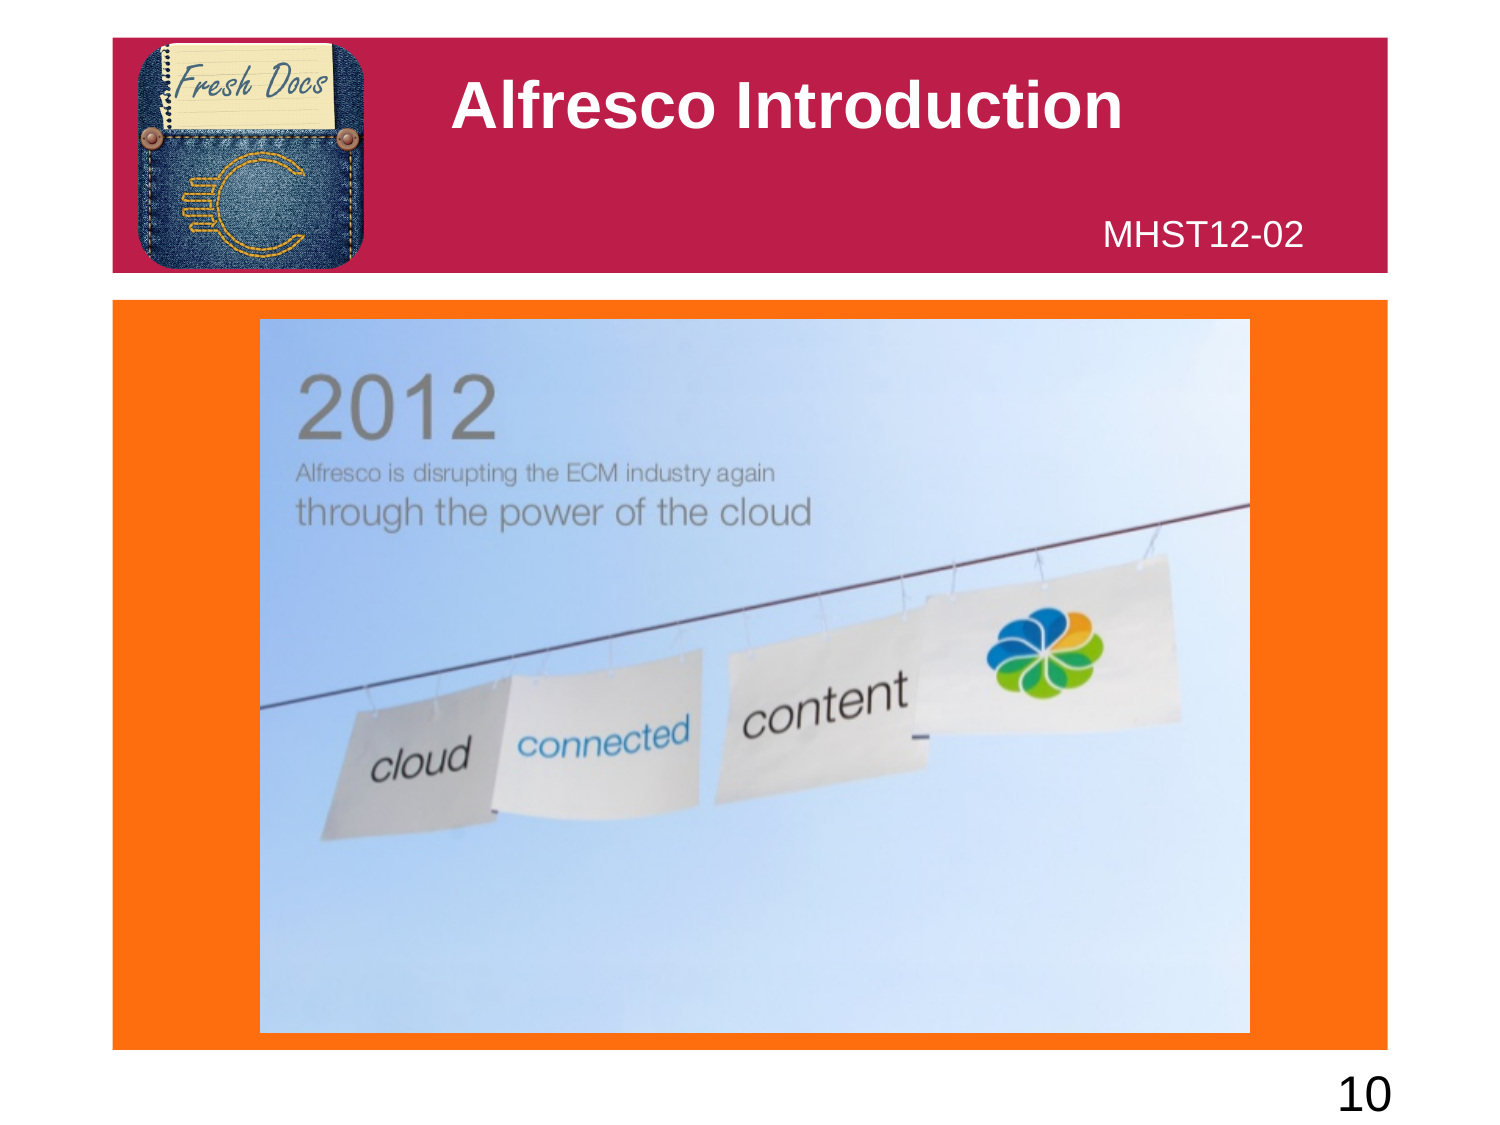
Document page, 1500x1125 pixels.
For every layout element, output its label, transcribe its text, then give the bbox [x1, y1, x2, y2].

picture [260, 319, 1250, 1033]
text_box Alfresco Introduction [436, 54, 1140, 150]
picture [138, 43, 364, 269]
text_box [1322, 1054, 1500, 1125]
text_box [112, 37, 1388, 273]
text_box MHST12-02 [1087, 202, 1320, 263]
text_box [112, 299, 1388, 1050]
